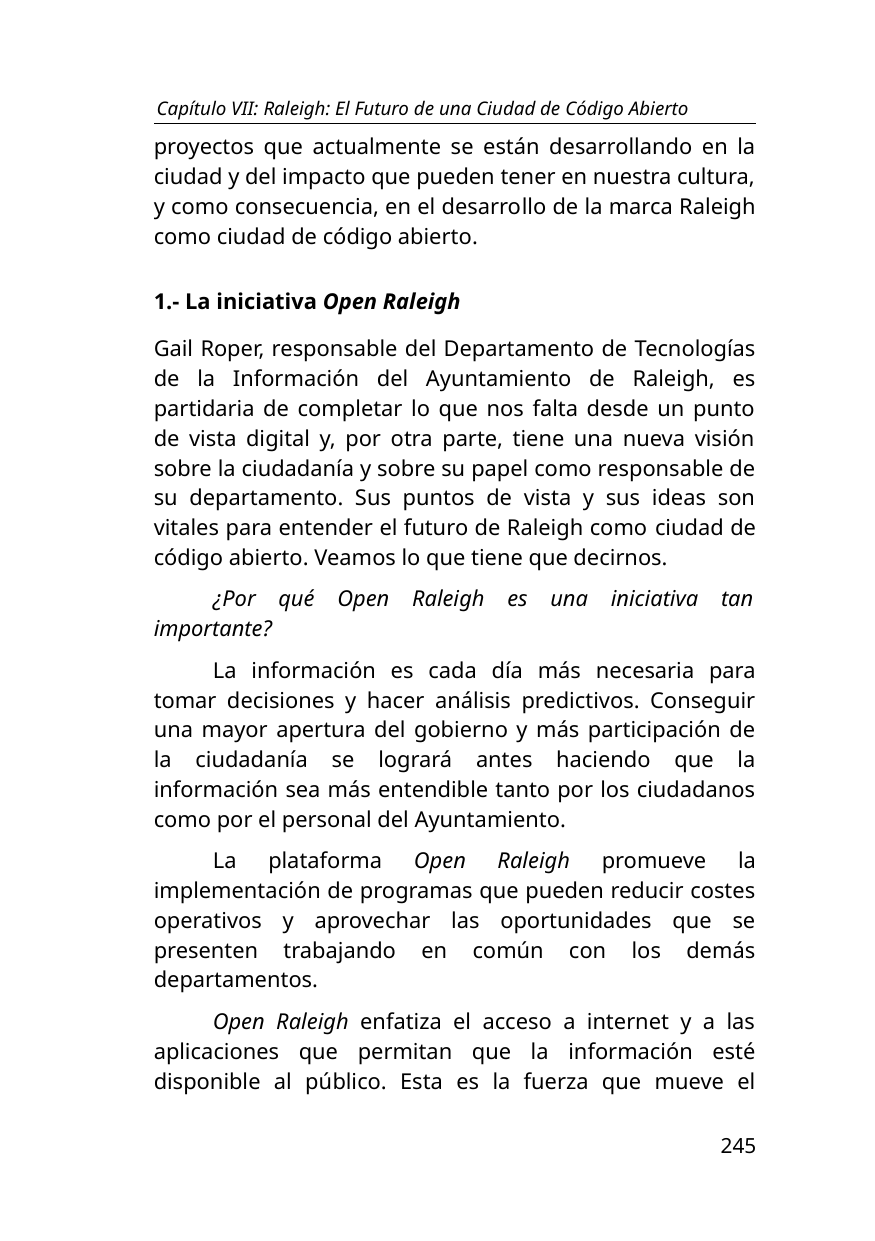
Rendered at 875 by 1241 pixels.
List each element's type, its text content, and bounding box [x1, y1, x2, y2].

text Open Raleigh enfatiza el acceso a internet y a las aplica­ciones que permitan que la información esté disponible al pú­blico. Esta es la fuerza que mueve el [153, 1006, 756, 1095]
text La plataforma Open Raleigh promueve la implementa­ción de programas que pueden reducir costes operativos y aprovechar las oportunidades que se presenten trabajando en común con los demás departamentos. [153, 845, 756, 994]
text ¿Por qué Open Raleigh es una iniciativa tan importante? [153, 583, 756, 643]
subtitle 1.- La iniciativa Open Raleigh [153, 286, 756, 316]
text proyectos que actualmente se están desarrollando en la ciudad y del impacto que pueden tener en nuestra cultura, y como consecuencia, en el desarro­llo de la marca Raleigh como ciudad de código abierto. [153, 131, 756, 250]
text La información es cada día más necesaria para tomar decisiones y hacer análisis predictivos. Conseguir una mayor apertura del gobierno y más participación de la ciudadanía se logrará antes haciendo que la información sea más entendible tanto por los ciudadanos como por el personal del Ayunta­miento. [153, 655, 756, 833]
text Gail Roper, responsable del Departamento de Tecnologías de la Información del Ayuntamiento de Raleigh, es partidaria de completar lo que nos falta desde un punto de vista digital y, por otra parte, tiene una nueva visión sobre la ciudadanía y sobre su papel como responsable de su departamento. Sus puntos de vista y sus ideas son vitales para entender el futuro de Raleigh como ciudad de código abierto. Veamos lo que tie­ne que decirnos. [153, 333, 756, 572]
